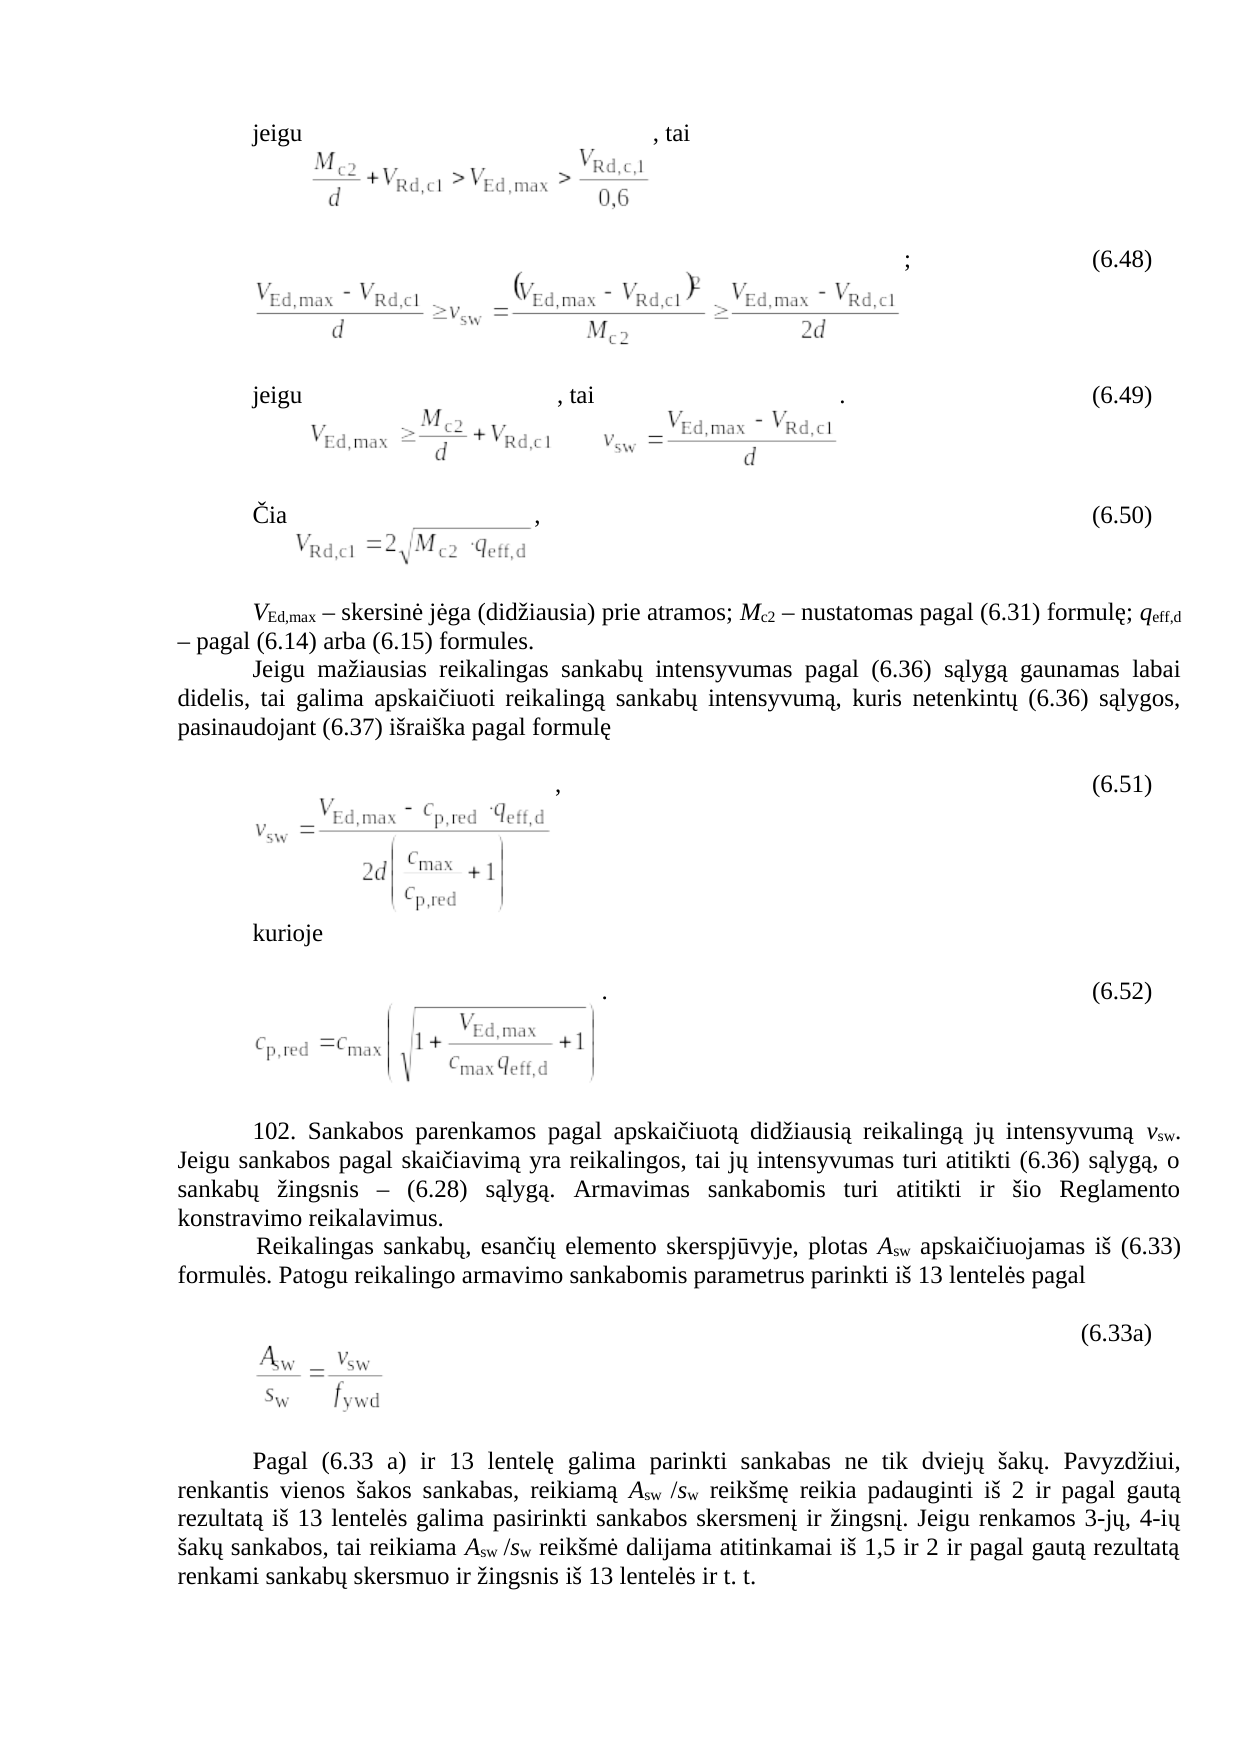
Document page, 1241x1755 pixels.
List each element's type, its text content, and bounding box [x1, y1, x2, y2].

text 102. Sankabos parenkamos pagal apskaičiuotą didžiausią reikalingą jų intensyvumą vsw. Jeigu sankabos pagal skaičiavimą yra reikalingos, tai jų intensyvumas turi atitikti (6.36) sąlygą, o sankabų žingsnis – (6.28) sąlygą. Armavimas sankabomis turi atitikti ir šio Reglamento konstravimo reikalavimus. [177, 1116, 1181, 1231]
text Reikalingas sankabų, esančių elemento skerspjūvyje, plotas Asw apskaičiuojamas iš (6.33) formulės. Patogu reikalingo armavimo sankabomis parametrus parinkti iš 13 lentelės pagal [177, 1231, 1181, 1289]
text kurioje [177, 918, 1181, 947]
text Pagal (6.33 a) ir 13 lentelę galima parinkti sankabas ne tik dviejų šakų. Pavyzdžiui, renkantis vienos šakos sankabas, reikiamą Asw /sw reikšmę reikia padauginti iš 2 ir pagal gautą rezultatą iš 13 lentelės galima pasirinkti sankabos skersmenį ir žingsnį. Jeigu renkamos 3-jų, 4-ių šakų sankabos, tai reikiama Asw /sw reikšmė dalijama atitinkamai iš 1,5 ir 2 ir pagal gautą rezultatą renkami sankabų skersmuo ir žingsnis iš 13 lentelės ir t. t. [177, 1446, 1181, 1590]
text , (6.51) [177, 769, 1181, 918]
text ; (6.48) [177, 244, 1181, 351]
text jeigu , tai [177, 118, 1181, 215]
text (6.33a) [177, 1318, 1181, 1417]
text VEd,max – skersinė jėga (didžiausia) prie atramos; Mc2 – nustatomas pagal (6.31) formulę; qeff,d – pagal (6.14) arba (6.15) formules. [177, 597, 1181, 654]
text Čia , (6.50) [177, 501, 1181, 568]
text jeigu , tai . (6.49) [177, 380, 1181, 472]
text Jeigu mažiausias reikalingas sankabų intensyvumas pagal (6.36) sąlygą gaunamas labai didelis, tai galima apskaičiuoti reikalingą sankabų intensyvumą, kuris netenkintų (6.36) sąlygos, pasinaudojant (6.37) išraiška pagal formulę [177, 654, 1181, 741]
text . (6.52) [177, 976, 1181, 1088]
